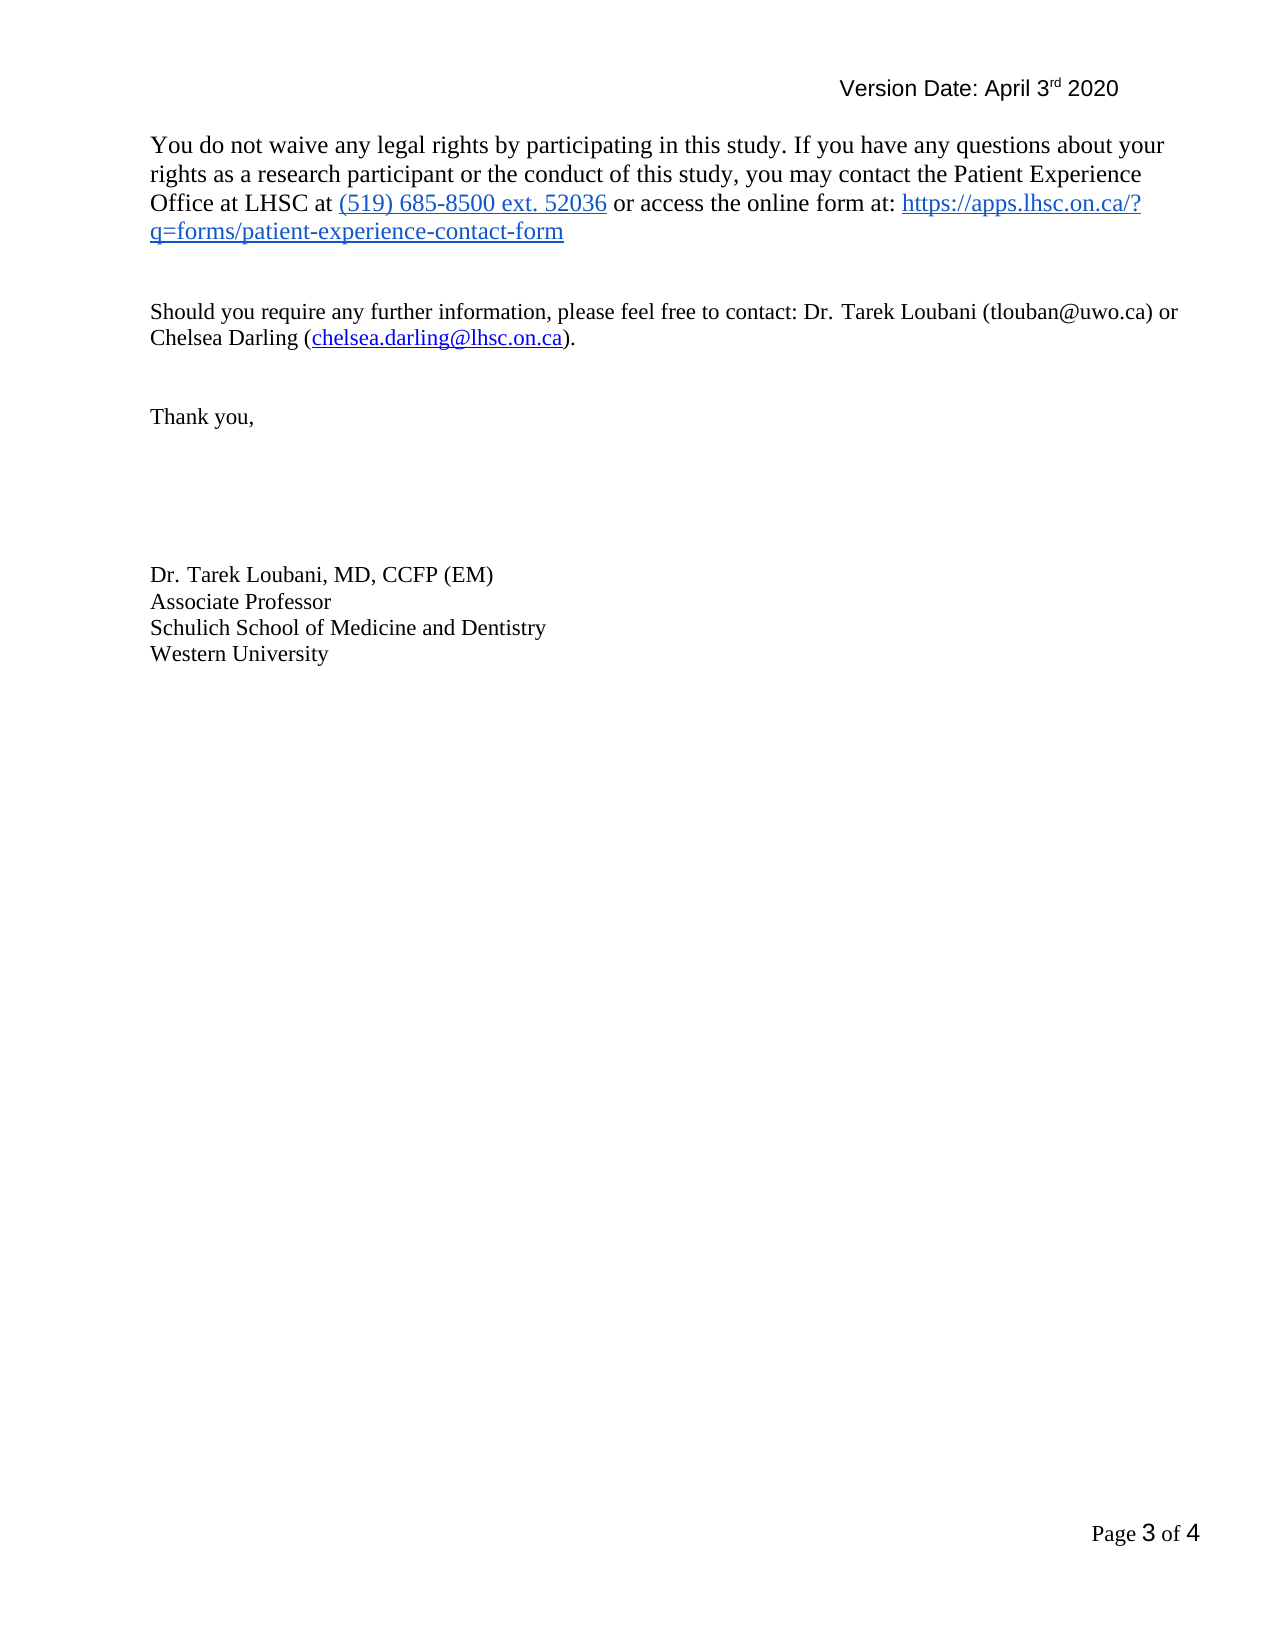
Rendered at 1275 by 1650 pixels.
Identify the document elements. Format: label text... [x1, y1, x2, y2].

text You do not waive any legal rights by participating in this study. If you have any questions about your rights as a research participant or the conduct of this study, you may contact the Patient Experience Office at LHSC at (519) 685-8500 ext. 52036 or access the online form at: https://apps.lhsc.on.ca/?q=forms/patient-experience-contact-form [150, 130, 1200, 245]
text Western University [150, 640, 1200, 667]
text Dr. Tarek Loubani, MD, CCFP (EM) [150, 561, 1200, 588]
text Associate Professor [150, 588, 1200, 614]
text Schulich School of Medicine and Dentistry [150, 614, 1200, 640]
text Should you require any further information, please feel free to contact: Dr. Tarek Loubani (tlouban@uwo.ca) or Chelsea Darling (chelsea.darling@lhsc.on.ca). [150, 298, 1200, 351]
text Thank you, [150, 403, 1200, 429]
